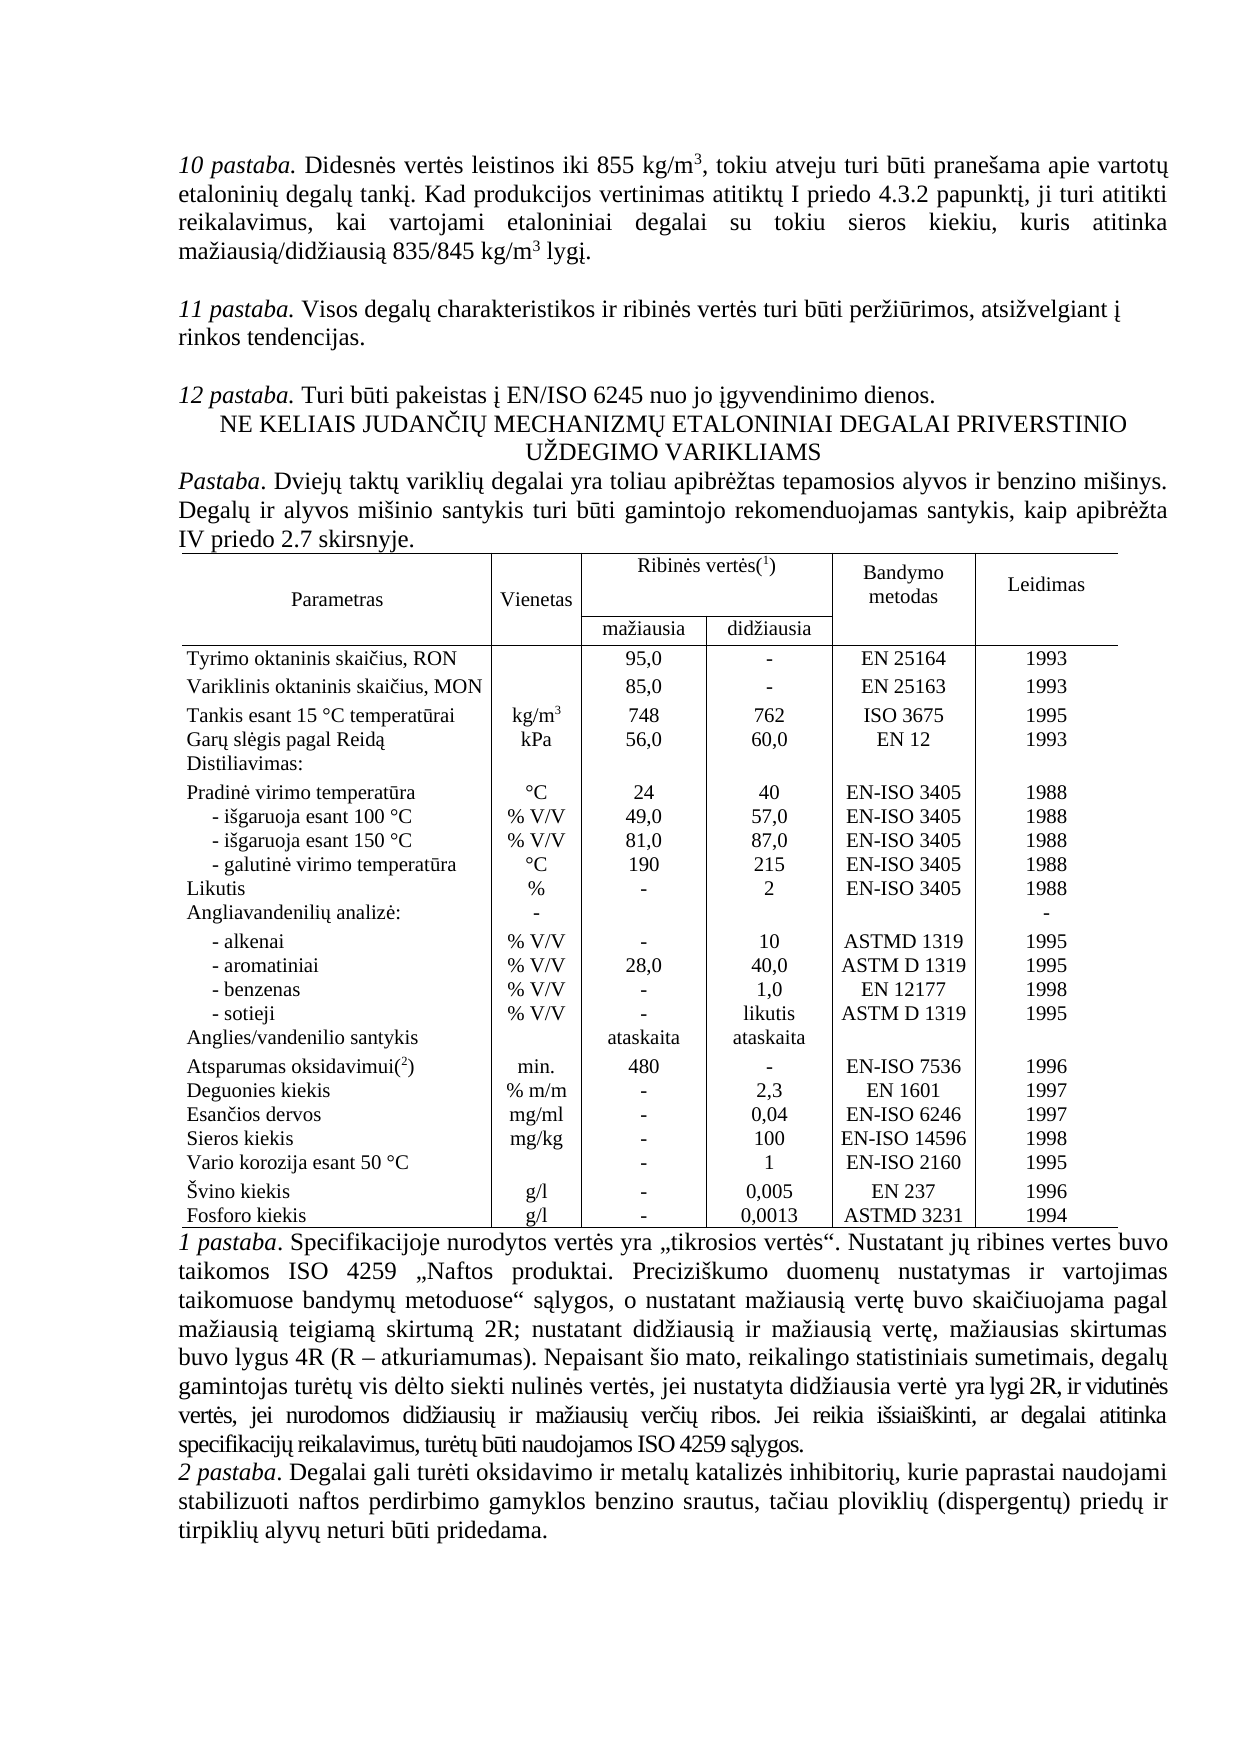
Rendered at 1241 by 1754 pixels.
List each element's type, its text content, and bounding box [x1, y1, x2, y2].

table_cell min. [492, 1054, 581, 1078]
table_cell EN-ISO 6246 [833, 1102, 975, 1126]
table_cell 24 [582, 780, 706, 804]
table_cell ataskaita [707, 1025, 832, 1054]
table_cell [833, 900, 975, 929]
table_cell 56,0 [582, 727, 706, 751]
table_cell 190 [582, 852, 706, 876]
table_cell 1997 [976, 1078, 1118, 1102]
table_cell 0,0013 [707, 1203, 832, 1227]
table_cell [492, 1150, 581, 1179]
text 10 pastaba. Didesnės vertės leistinos iki 855 kg/m3, tokiu atveju turi būti pranešama apie vartotų etaloninių degalų tankį. Kad produkcijos vertinimas atitiktų I priedo 4.3.2 papunktį, ji turi atitikti reikalavimus, kai vartojami etaloniniai degalai su tokiu sieros kiekiu, kuris atitinka mažiausią/didžiausią 835/845 kg/m3 lygį. [178, 150, 1169, 265]
table_cell 0,04 [707, 1102, 832, 1126]
table_cell - [582, 1001, 706, 1025]
table_header Parametras [182, 554, 491, 645]
table_cell ASTM D 1319 [833, 1001, 975, 1025]
table_cell % V/V [492, 953, 581, 977]
text 1 pastaba. Specifikacijoje nurodytos vertės yra „tikrosios vertės“. Nustatant jų ribines vertes buvo taikomos ISO 4259 „Naftos produktai. Preciziškumo duomenų nustatymas ir vartojimas taikomuose bandymų metoduose“ sąlygos, o nustatant mažiausią vertę buvo skaičiuojama pagal mažiausią teigiamą skirtumą 2R; nustatant didžiausią ir mažiausią vertę, mažiausias skirtumas buvo lygus 4R (R – atkuriamumas). Nepaisant šio mato, reikalingo statistiniais sumetimais, degalų gamintojas turėtų vis dėlto siekti nulinės vertės, jei nustatyta didžiausia vertė yra lygi 2R, ir vidutinės vertės, jei nurodomos didžiausių ir mažiausių verčių ribos. Jei reikia išsiaiškinti, ar degalai atitinka specifikacijų reikalavimus, turėtų būti naudojamos ISO 4259 sąlygos. [178, 1227, 1169, 1457]
table_cell Fosforo kiekis [182, 1203, 491, 1227]
table_cell 1 [707, 1150, 832, 1179]
table_cell % [492, 876, 581, 900]
table_cell % V/V [492, 804, 581, 828]
table_cell - [582, 1126, 706, 1150]
table_cell [582, 900, 706, 929]
table_cell - [582, 1179, 706, 1203]
table_cell - išgaruoja esant 150 °C [182, 828, 491, 852]
table_header Bandymo metodas [833, 554, 975, 616]
table_cell - [582, 1078, 706, 1102]
table_cell [492, 751, 581, 780]
table_cell EN-ISO 2160 [833, 1150, 975, 1179]
table_cell EN-ISO 3405 [833, 804, 975, 828]
table_cell ASTM D 1319 [833, 953, 975, 977]
table_cell 2 [707, 876, 832, 900]
table_cell 1998 [976, 1126, 1118, 1150]
table_cell [707, 751, 832, 780]
table_cell 49,0 [582, 804, 706, 828]
table_cell - [582, 1150, 706, 1179]
table_cell - aromatiniai [182, 953, 491, 977]
table_cell 1993 [976, 646, 1118, 674]
table_cell [833, 751, 975, 780]
table_cell ASTMD 1319 [833, 929, 975, 953]
table_cell - sotieji [182, 1001, 491, 1025]
table_cell Garų slėgis pagal Reidą [182, 727, 491, 751]
table_cell ISO 3675 [833, 703, 975, 727]
table_cell 1995 [976, 953, 1118, 977]
table_cell kPa [492, 727, 581, 751]
table_cell Tyrimo oktaninis skaičius, RON [182, 646, 491, 674]
text 11 pastaba. Visos degalų charakteristikos ir ribinės vertės turi būti peržiūrimos, atsižvelgiant į rinkos tendencijas. [178, 294, 1169, 351]
table_cell 100 [707, 1126, 832, 1150]
table_cell likutis [707, 1001, 832, 1025]
table_cell - [976, 900, 1118, 929]
table_cell 1988 [976, 780, 1118, 804]
table_cell - [707, 674, 832, 703]
table_cell didžiausia [707, 617, 832, 645]
table_cell EN 237 [833, 1179, 975, 1203]
table_cell 1993 [976, 674, 1118, 703]
table_cell 1,0 [707, 977, 832, 1001]
table_cell 57,0 [707, 804, 832, 828]
text 12 pastaba. Turi būti pakeistas į EN/ISO 6245 nuo jo įgyvendinimo dienos. [178, 380, 1169, 409]
table_cell 10 [707, 929, 832, 953]
table_cell ataskaita [582, 1025, 706, 1054]
table_cell % m/m [492, 1078, 581, 1102]
table_cell mažiausia [582, 617, 706, 645]
table_cell 87,0 [707, 828, 832, 852]
table_header Leidimas [976, 554, 1118, 616]
table_cell 1995 [976, 703, 1118, 727]
table_cell Variklinis oktaninis skaičius, MON [182, 674, 491, 703]
table_cell Sieros kiekis [182, 1126, 491, 1150]
table_cell - išgaruoja esant 100 °C [182, 804, 491, 828]
table_cell - [582, 1102, 706, 1126]
table_cell Anglies/vandenilio santykis [182, 1025, 491, 1054]
table_cell 0,005 [707, 1179, 832, 1203]
table_cell [492, 1025, 581, 1054]
table_cell 1995 [976, 929, 1118, 953]
table_cell mg/ml [492, 1102, 581, 1126]
table_cell [833, 616, 975, 645]
table_cell 1994 [976, 1203, 1118, 1227]
table_cell 1988 [976, 828, 1118, 852]
table_cell 1995 [976, 1001, 1118, 1025]
table_cell Atsparumas oksidavimui(2) [182, 1054, 491, 1078]
table_cell Vario korozija esant 50 °C [182, 1150, 491, 1179]
table_cell 762 [707, 703, 832, 727]
table_cell Tankis esant 15 °C temperatūrai [182, 703, 491, 727]
table_cell mg/kg [492, 1126, 581, 1150]
table_cell % V/V [492, 828, 581, 852]
table_cell - [707, 1054, 832, 1078]
table_cell 81,0 [582, 828, 706, 852]
table_cell 215 [707, 852, 832, 876]
table_cell EN-ISO 3405 [833, 852, 975, 876]
table_cell [492, 674, 581, 703]
table_cell 748 [582, 703, 706, 727]
table_cell [707, 900, 832, 929]
table_cell EN-ISO 14596 [833, 1126, 975, 1150]
table_cell ASTMD 3231 [833, 1203, 975, 1227]
table_cell 2,3 [707, 1078, 832, 1102]
table_cell [582, 751, 706, 780]
table_cell 1996 [976, 1179, 1118, 1203]
table_cell Deguonies kiekis [182, 1078, 491, 1102]
table_cell Likutis [182, 876, 491, 900]
table_cell [833, 1025, 975, 1054]
table_cell EN-ISO 7536 [833, 1054, 975, 1078]
table_cell [976, 616, 1118, 645]
table_cell Švino kiekis [182, 1179, 491, 1203]
table_cell - benzenas [182, 977, 491, 1001]
table_cell - alkenai [182, 929, 491, 953]
table_cell 1988 [976, 876, 1118, 900]
table_header Vienetas [492, 554, 581, 645]
text Pastaba. Dviejų taktų variklių degalai yra toliau apibrėžtas tepamosios alyvos ir benzino mišinys. Degalų ir alyvos mišinio santykis turi būti gamintojo rekomenduojamas santykis, kaip apibrėžta IV priedo 2.7 skirsnyje. [178, 466, 1169, 552]
table_cell g/l [492, 1179, 581, 1203]
text 2 pastaba. Degalai gali turėti oksidavimo ir metalų katalizės inhibitorių, kurie paprastai naudojami stabilizuoti naftos perdirbimo gamyklos benzino srautus, tačiau ploviklių (dispergentų) priedų ir tirpiklių alyvų neturi būti pridedama. [178, 1457, 1169, 1544]
table_cell EN 25163 [833, 674, 975, 703]
table_cell - galutinė virimo temperatūra [182, 852, 491, 876]
table_cell 40 [707, 780, 832, 804]
table_cell EN 1601 [833, 1078, 975, 1102]
table_cell [976, 1025, 1118, 1054]
table_cell Distiliavimas: [182, 751, 491, 780]
table_cell EN-ISO 3405 [833, 876, 975, 900]
table_cell 1997 [976, 1102, 1118, 1126]
table_cell 40,0 [707, 953, 832, 977]
table_cell - [582, 929, 706, 953]
table_cell 1993 [976, 727, 1118, 751]
table_cell Pradinė virimo temperatūra [182, 780, 491, 804]
table_cell 1995 [976, 1150, 1118, 1179]
table_cell - [582, 876, 706, 900]
table_cell EN 12177 [833, 977, 975, 1001]
table_cell Esančios dervos [182, 1102, 491, 1126]
table_cell [976, 751, 1118, 780]
table_cell - [492, 900, 581, 929]
text NE KELIAIS JUDANČIŲ MECHANIZMŲ ETALONINIAI DEGALAI PRIVERSTINIO UŽDEGIMO VARIKLIAMS [178, 409, 1169, 466]
table_cell EN 12 [833, 727, 975, 751]
table_cell 95,0 [582, 646, 706, 674]
table_cell 480 [582, 1054, 706, 1078]
table_cell Angliavandenilių analizė: [182, 900, 491, 929]
table_cell - [582, 1203, 706, 1227]
table_cell g/l [492, 1203, 581, 1227]
table_cell EN-ISO 3405 [833, 828, 975, 852]
table_cell - [582, 977, 706, 1001]
table_header Ribinės vertės(1) [582, 554, 832, 616]
table_cell % V/V [492, 929, 581, 953]
table_cell EN-ISO 3405 [833, 780, 975, 804]
table_cell °C [492, 852, 581, 876]
table_cell % V/V [492, 1001, 581, 1025]
table_cell 1988 [976, 852, 1118, 876]
table_cell °C [492, 780, 581, 804]
table_cell kg/m3 [492, 703, 581, 727]
table_cell 85,0 [582, 674, 706, 703]
table_cell EN 25164 [833, 646, 975, 674]
table_cell 1988 [976, 804, 1118, 828]
table_cell 1998 [976, 977, 1118, 1001]
table_cell 28,0 [582, 953, 706, 977]
table_cell % V/V [492, 977, 581, 1001]
table_cell [492, 646, 581, 674]
table_cell 1996 [976, 1054, 1118, 1078]
table_cell 60,0 [707, 727, 832, 751]
table_cell - [707, 646, 832, 674]
